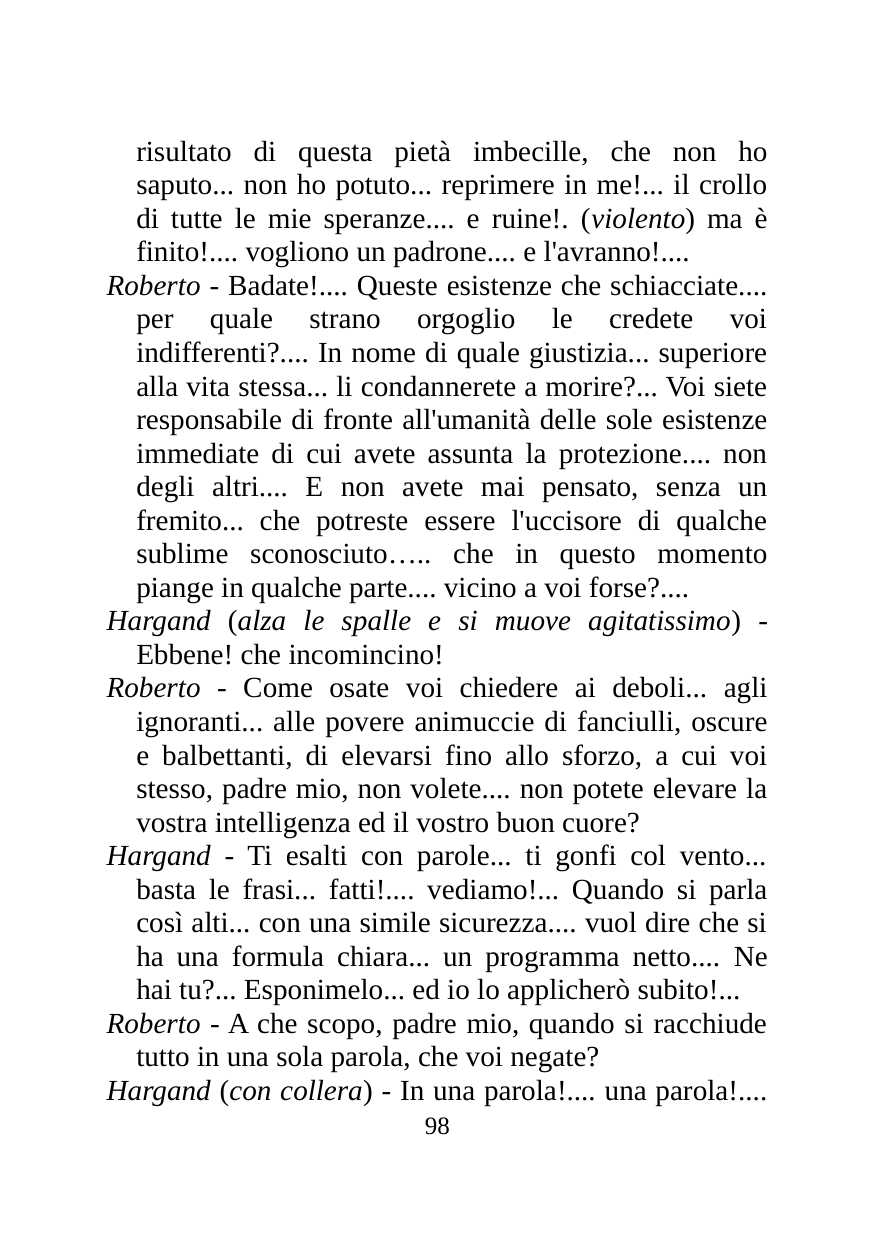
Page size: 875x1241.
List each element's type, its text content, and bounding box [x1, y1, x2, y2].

text Hargand (alza le spalle e si muove agitatissimo) - Ebbene! che incomincino! [106, 603, 768, 671]
text risultato di questa pietà imbecille, che non ho saputo... non ho potuto... reprimere in me!... il crollo di tutte le mie speranze.... e ruine!. (violento) ma è finito!.... vogliono un padrone.... e l'avranno!.... [106, 134, 768, 268]
text Hargand (con collera) - In una parola!.... una parola!.... [106, 1073, 768, 1107]
text Hargand - Ti esalti con parole... ti gonfi col vento... basta le frasi... fatti!.... vediamo!... Quando si parla così alti... con una simile sicurezza.... vuol dire che si ha una formula chiara... un programma netto.... Ne hai tu?... Esponimelo... ed io lo applicherò subito!... [106, 838, 768, 1006]
text Roberto - A che scopo, padre mio, quando si racchiude tutto in una sola parola, che voi negate? [106, 1006, 768, 1073]
text Roberto - Come osate voi chiedere ai deboli... agli ignoranti... alle povere animuccie di fanciulli, oscure e balbettanti, di elevarsi fino allo sforzo, a cui voi stesso, padre mio, non volete.... non potete elevare la vostra intelligenza ed il vostro buon cuore? [106, 671, 768, 838]
text Roberto - Badate!.... Queste esistenze che schiacciate.... per quale strano orgoglio le credete voi indifferenti?.... In nome di quale giustizia... superiore alla vita stessa... li condannerete a morire?... Voi siete responsabile di fronte all'umanità delle sole esistenze immediate di cui avete assunta la protezione.... non degli altri.... E non avete mai pensato, senza un fremito... che potreste essere l'uccisore di qualche sublime sconosciuto….. che in questo momento piange in qualche parte.... vicino a voi forse?.... [106, 268, 768, 603]
